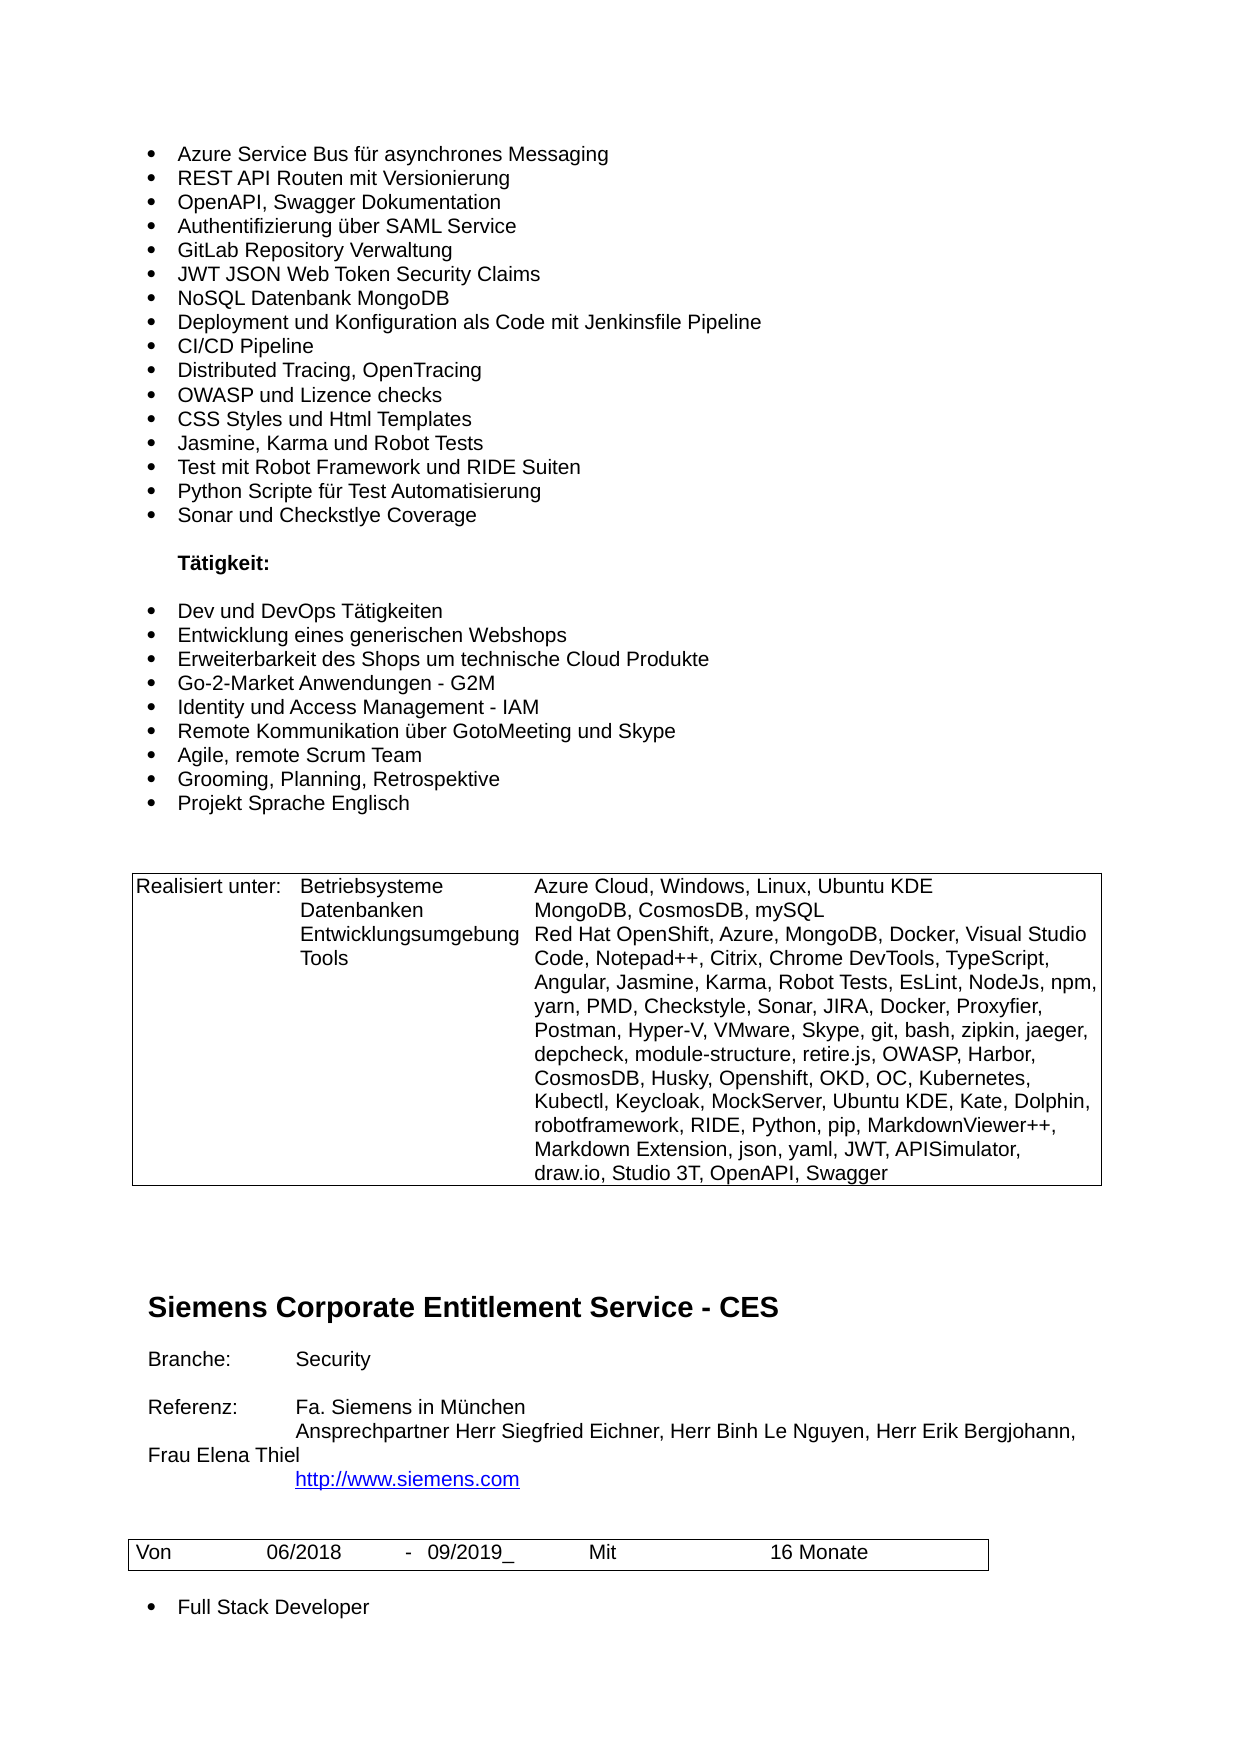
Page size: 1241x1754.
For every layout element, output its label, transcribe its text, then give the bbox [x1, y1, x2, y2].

table_header 16 Monate [763, 1540, 988, 1569]
list CSS Styles und Html Templates [148, 406, 1110, 431]
list Python Scripte für Test Automatisierung [148, 479, 1110, 503]
list Deployment und Konfiguration als Code mit Jenkinsfile Pipeline [148, 310, 1110, 334]
text Branche: Security [148, 1347, 1110, 1371]
text Ansprechpartner Herr Siegfried Eichner, Herr Binh Le Nguyen, Herr Erik Bergjohann, Frau Elena Thiel [148, 1419, 1110, 1467]
subtitle Siemens Corporate Entitlement Service - CES [148, 1290, 1110, 1323]
table_cell Entwicklungsumgebung Tools [297, 922, 531, 1185]
list GitLab Repository Verwaltung [148, 238, 1110, 262]
list Go-2-Market Anwendungen - G2M [148, 671, 1110, 695]
list Remote Kommunikation über GotoMeeting und Skype [148, 719, 1110, 743]
list Agile, remote Scrum Team [148, 743, 1110, 767]
text Referenz: Fa. Siemens in München [148, 1395, 1110, 1419]
list Sonar und Checkstlye Coverage [148, 503, 1110, 527]
text http://www.siemens.com [221, 1467, 1110, 1491]
list Distributed Tracing, OpenTracing [148, 358, 1110, 382]
table_header 06/2018 [259, 1540, 398, 1569]
list Identity und Access Management - IAM [148, 695, 1110, 719]
list Tätigkeit: [148, 551, 1110, 575]
list NoSQL Datenbank MongoDB [148, 286, 1110, 310]
list OWASP und Lizence checks [148, 382, 1110, 406]
list Authentifizierung über SAML Service [148, 214, 1110, 238]
table_header Von [129, 1540, 259, 1569]
list Full Stack Developer [148, 1594, 1110, 1618]
table_header Mit [581, 1540, 762, 1569]
list Entwicklung eines generischen Webshops [148, 623, 1110, 647]
table_header Betriebsysteme Datenbanken [297, 874, 531, 922]
table_header - [398, 1540, 420, 1569]
list REST API Routen mit Versionierung [148, 166, 1110, 190]
table_header Realisiert unter: [133, 874, 297, 922]
table_header 09/2019_ [420, 1540, 581, 1569]
table_header Azure Cloud, Windows, Linux, Ubuntu KDE MongoDB, CosmosDB, mySQL [531, 874, 1101, 922]
list Test mit Robot Framework und RIDE Suiten [148, 454, 1110, 479]
list JWT JSON Web Token Security Claims [148, 262, 1110, 286]
list Dev und DevOps Tätigkeiten [148, 599, 1110, 623]
list Jasmine, Karma und Robot Tests [148, 431, 1110, 454]
list Erweiterbarkeit des Shops um technische Cloud Produkte [148, 647, 1110, 671]
table_cell Red Hat OpenShift, Azure, MongoDB, Docker, Visual Studio Code, Notepad++, Citrix, Chrome DevTools, TypeScript, Angular, Jasmine, Karma, Robot Tests, EsLint, NodeJs, npm, yarn, PMD, Checkstyle, Sonar, JIRA, Docker, Proxyfier, Postman, Hyper-V, VMware, Skype, git, bash, zipkin, jaeger, depcheck, module-structure, retire.js, OWASP, Harbor, CosmosDB, Husky, Openshift, OKD, OC, Kubernetes, Kubectl, Keycloak, MockServer, Ubuntu KDE, Kate, Dolphin, robotframework, RIDE, Python, pip, MarkdownViewer++, Markdown Extension, json, yaml, JWT, APISimulator, draw.io, Studio 3T, OpenAPI, Swagger [531, 922, 1101, 1185]
list Azure Service Bus für asynchrones Messaging [148, 142, 1110, 166]
list Projekt Sprache Englisch [148, 791, 1110, 815]
table_cell [133, 922, 297, 1185]
list Grooming, Planning, Retrospektive [148, 767, 1110, 791]
list CI/CD Pipeline [148, 334, 1110, 358]
list OpenAPI, Swagger Dokumentation [148, 190, 1110, 214]
